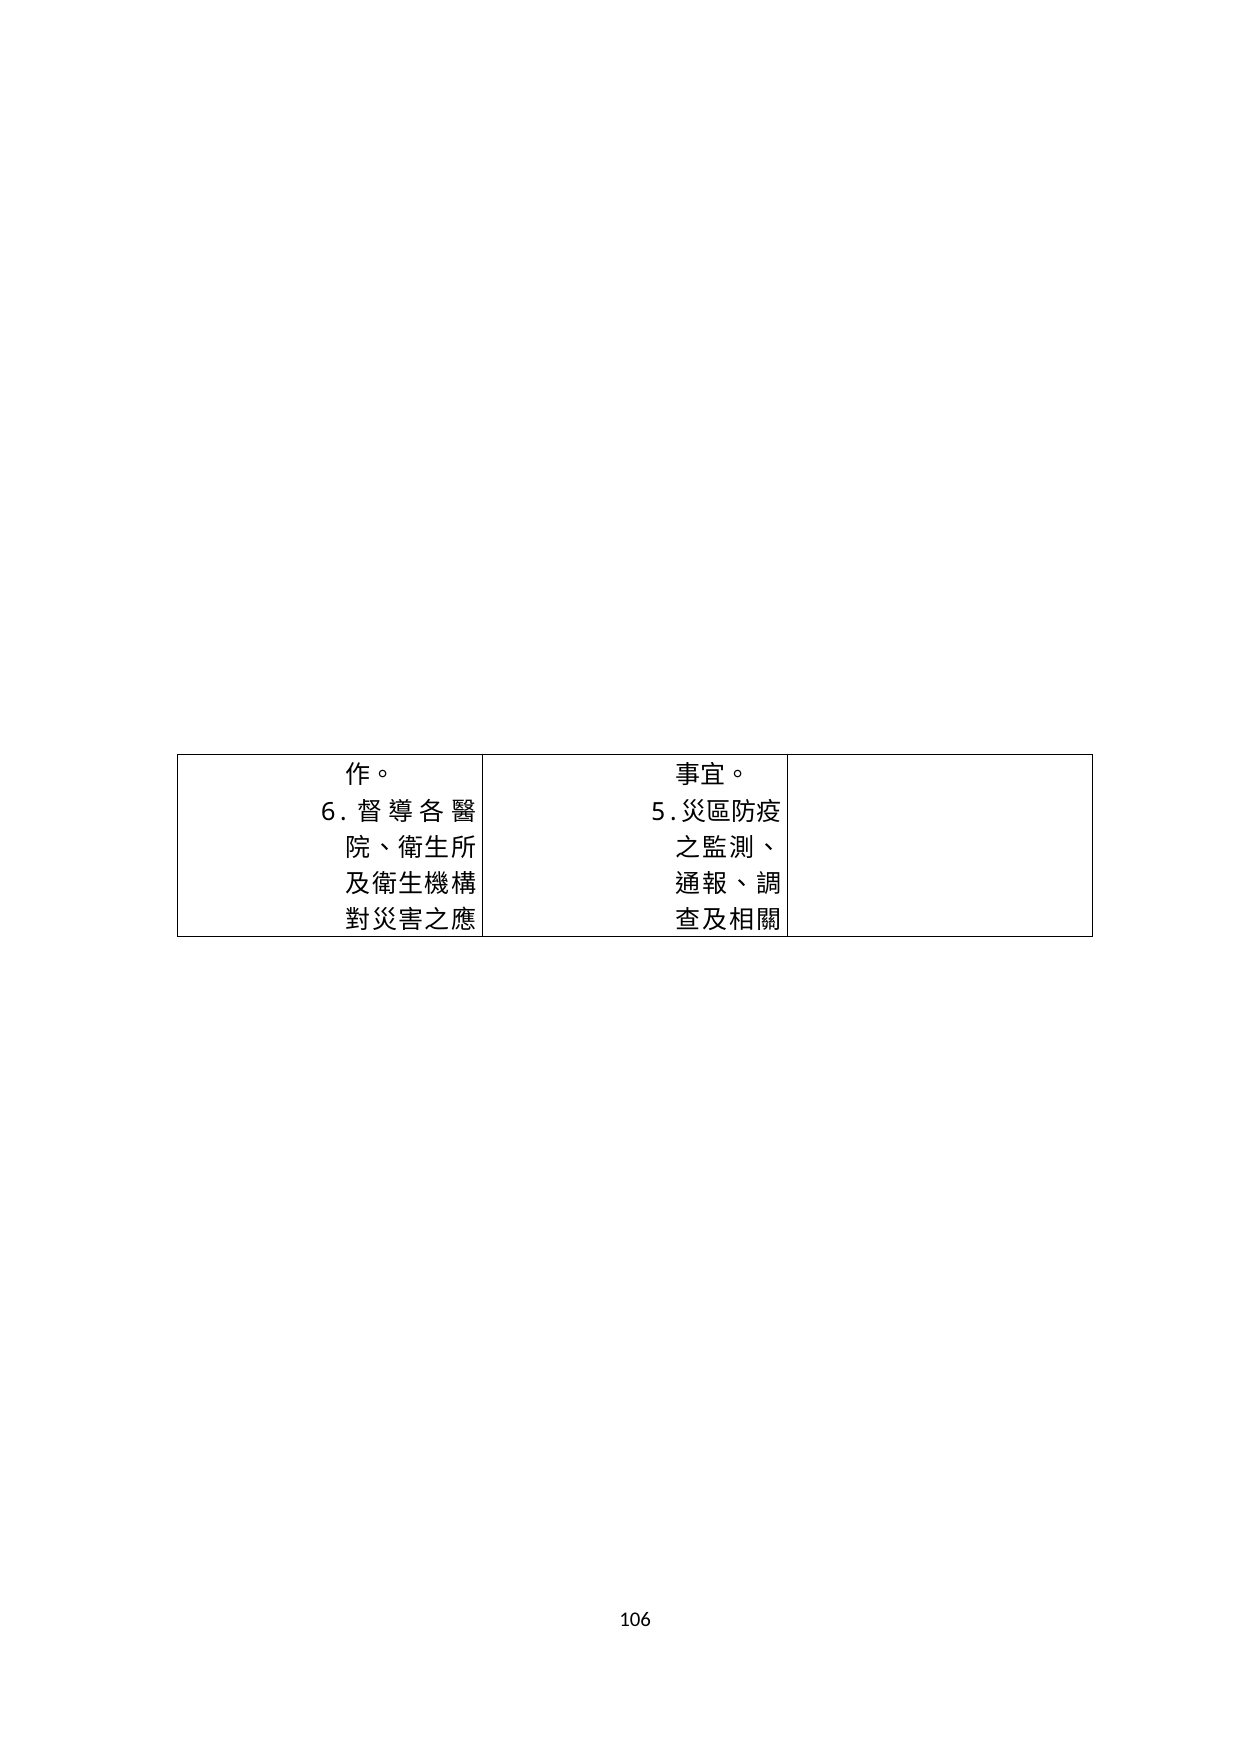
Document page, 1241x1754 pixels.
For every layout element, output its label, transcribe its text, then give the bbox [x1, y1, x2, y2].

table_cell [788, 755, 1092, 936]
table_cell 事宜。 5.災區防疫之監測、通報、調查及相關 [483, 755, 787, 936]
table_cell 作。 6.督導各醫院、衛生所及衛生機構對災害之應 [178, 755, 482, 936]
